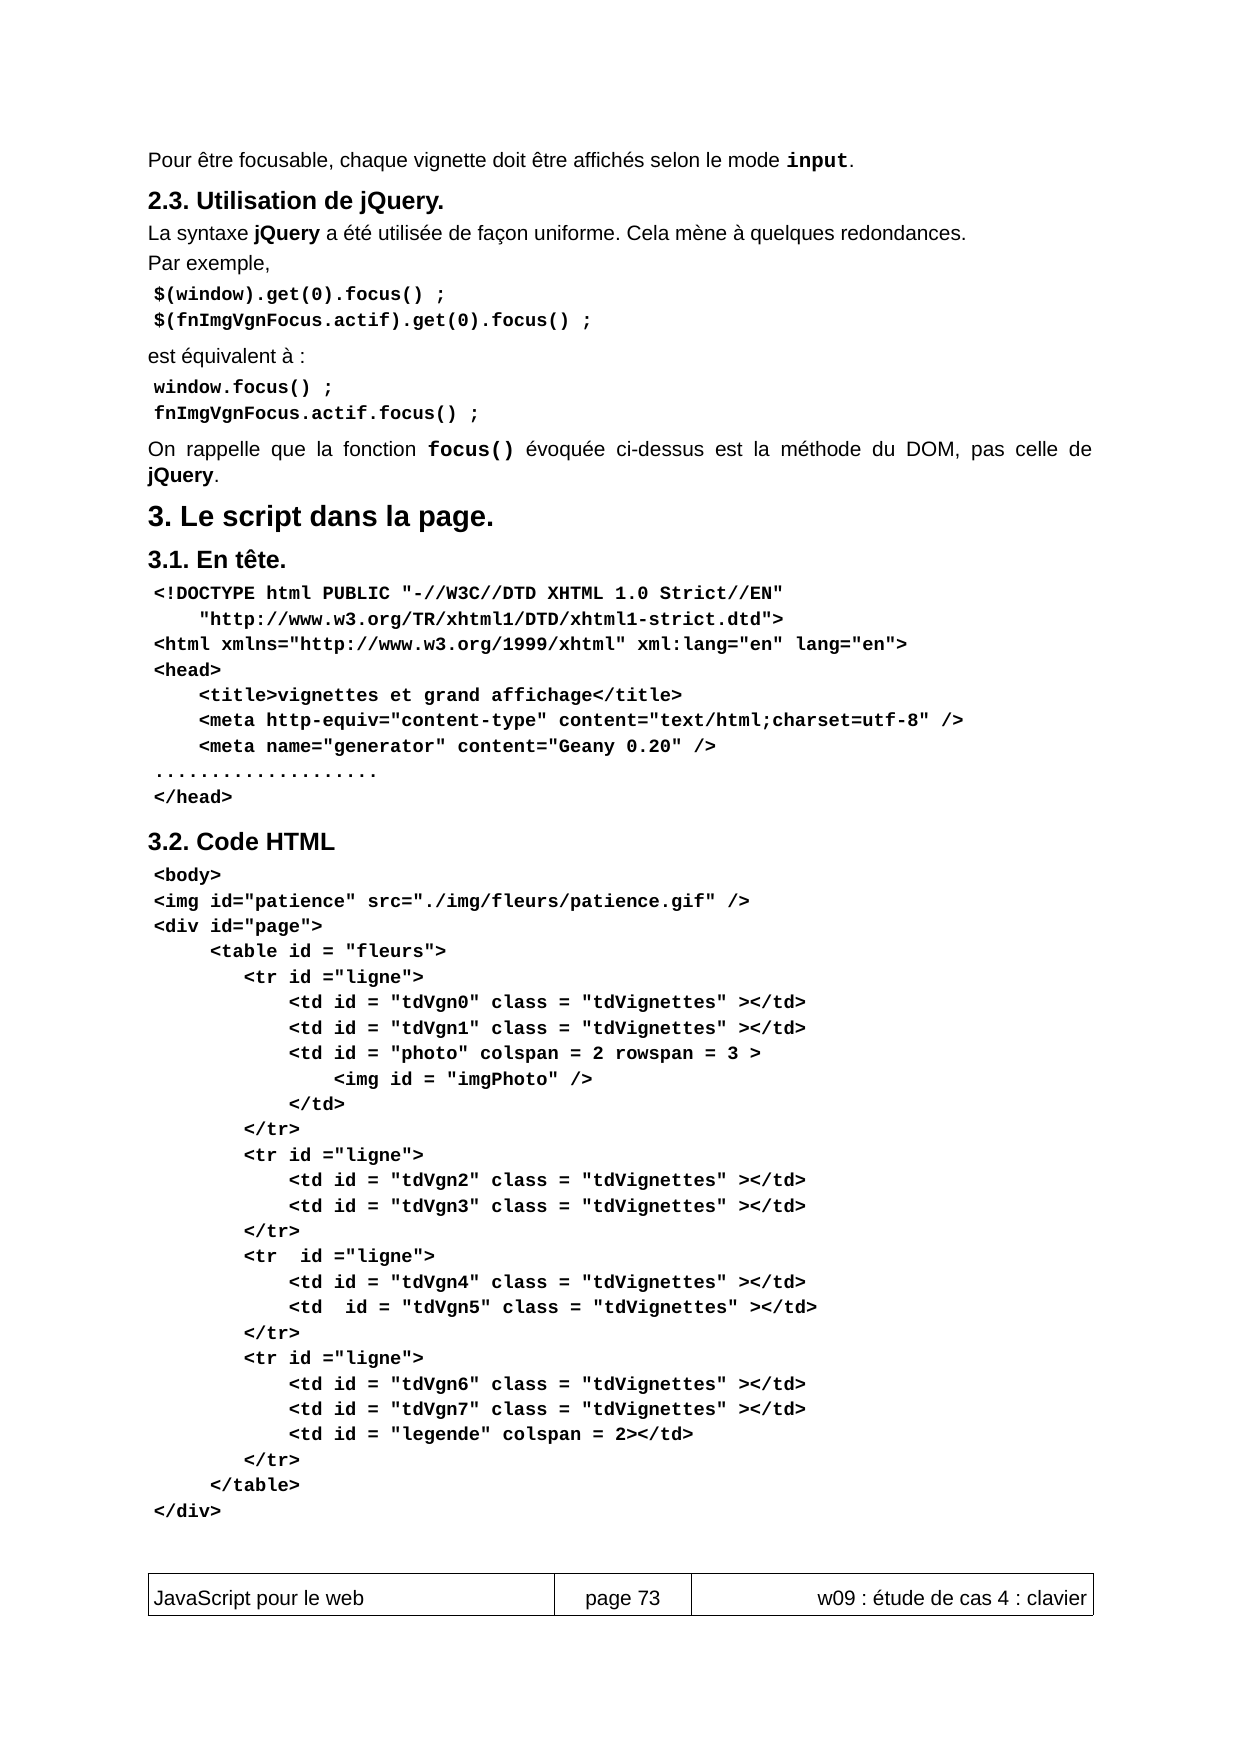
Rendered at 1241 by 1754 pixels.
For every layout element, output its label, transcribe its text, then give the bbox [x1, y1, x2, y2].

text <head> [148, 654, 1093, 680]
text <td id = "tdVgn2" class = "tdVignettes" ></td> [148, 1165, 1093, 1191]
text <td id = "legende" colspan = 2></td> [148, 1419, 1093, 1445]
text <img id = "imgPhoto" /> [148, 1063, 1093, 1089]
text </tr> [148, 1216, 1093, 1241]
subtitle 2.3. Utilisation de jQuery. [148, 186, 1093, 215]
text <!DOCTYPE html PUBLIC "-//W3C//DTD XHTML 1.0 Strict//EN" [148, 578, 1093, 604]
text <td id = "tdVgn6" class = "tdVignettes" ></td> [148, 1368, 1093, 1394]
text <tr id ="ligne"> [148, 1343, 1093, 1368]
text </tr> [148, 1114, 1093, 1140]
text <meta name="generator" content="Geany 0.20" /> [148, 731, 1093, 756]
text $(fnImgVgnFocus.actif).get(0).focus() ; [148, 305, 1093, 338]
text <td id = "tdVgn3" class = "tdVignettes" ></td> [148, 1191, 1093, 1216]
subtitle 3. Le script dans la page. [148, 499, 1093, 533]
text <td id = "tdVgn5" class = "tdVignettes" ></td> [148, 1292, 1093, 1318]
text est équivalent à : [148, 344, 1093, 368]
text <html xmlns="http://www.w3.org/1999/xhtml" xml:lang="en" lang="en"> [148, 629, 1093, 654]
text </table> [148, 1470, 1093, 1496]
subtitle 3.2. Code HTML [148, 827, 1093, 856]
text <table id = "fleurs"> [148, 936, 1093, 962]
text <td id = "tdVgn1" class = "tdVignettes" ></td> [148, 1013, 1093, 1038]
text fnImgVgnFocus.actif.focus() ; [148, 398, 1093, 431]
text </tr> [148, 1445, 1093, 1470]
text <div id="page"> [148, 911, 1093, 936]
text <title>vignettes et grand affichage</title> [148, 680, 1093, 705]
text </head> [148, 782, 1093, 815]
text <tr id ="ligne"> [148, 962, 1093, 987]
text Par exemple, [148, 251, 1093, 275]
text <td id = "photo" colspan = 2 rowspan = 3 > [148, 1038, 1093, 1063]
text La syntaxe jQuery a été utilisée de façon uniforme. Cela mène à quelques redondances. [148, 221, 1093, 245]
text "http://www.w3.org/TR/xhtml1/DTD/xhtml1-strict.dtd"> [148, 604, 1093, 629]
text On rappelle que la fonction focus() évoquée ci-dessus est la méthode du DOM, pas celle de jQuery. [148, 437, 1093, 487]
text <meta http-equiv="content-type" content="text/html;charset=utf-8" /> [148, 705, 1093, 731]
text <tr id ="ligne"> [148, 1140, 1093, 1165]
text window.focus() ; [148, 372, 1093, 398]
text <img id="patience" src="./img/fleurs/patience.gif" /> [148, 886, 1093, 911]
text <tr id ="ligne"> [148, 1241, 1093, 1267]
subtitle 3.1. En tête. [148, 545, 1093, 574]
text <body> [148, 860, 1093, 886]
text </td> [148, 1089, 1093, 1114]
text <td id = "tdVgn7" class = "tdVignettes" ></td> [148, 1394, 1093, 1419]
text .................... [148, 756, 1093, 782]
text <td id = "tdVgn0" class = "tdVignettes" ></td> [148, 987, 1093, 1013]
text $(window).get(0).focus() ; [148, 279, 1093, 305]
text </tr> [148, 1318, 1093, 1343]
text Pour être focusable, chaque vignette doit être affichés selon le mode input. [148, 148, 1093, 173]
text </div> [148, 1496, 1093, 1529]
text <td id = "tdVgn4" class = "tdVignettes" ></td> [148, 1267, 1093, 1292]
